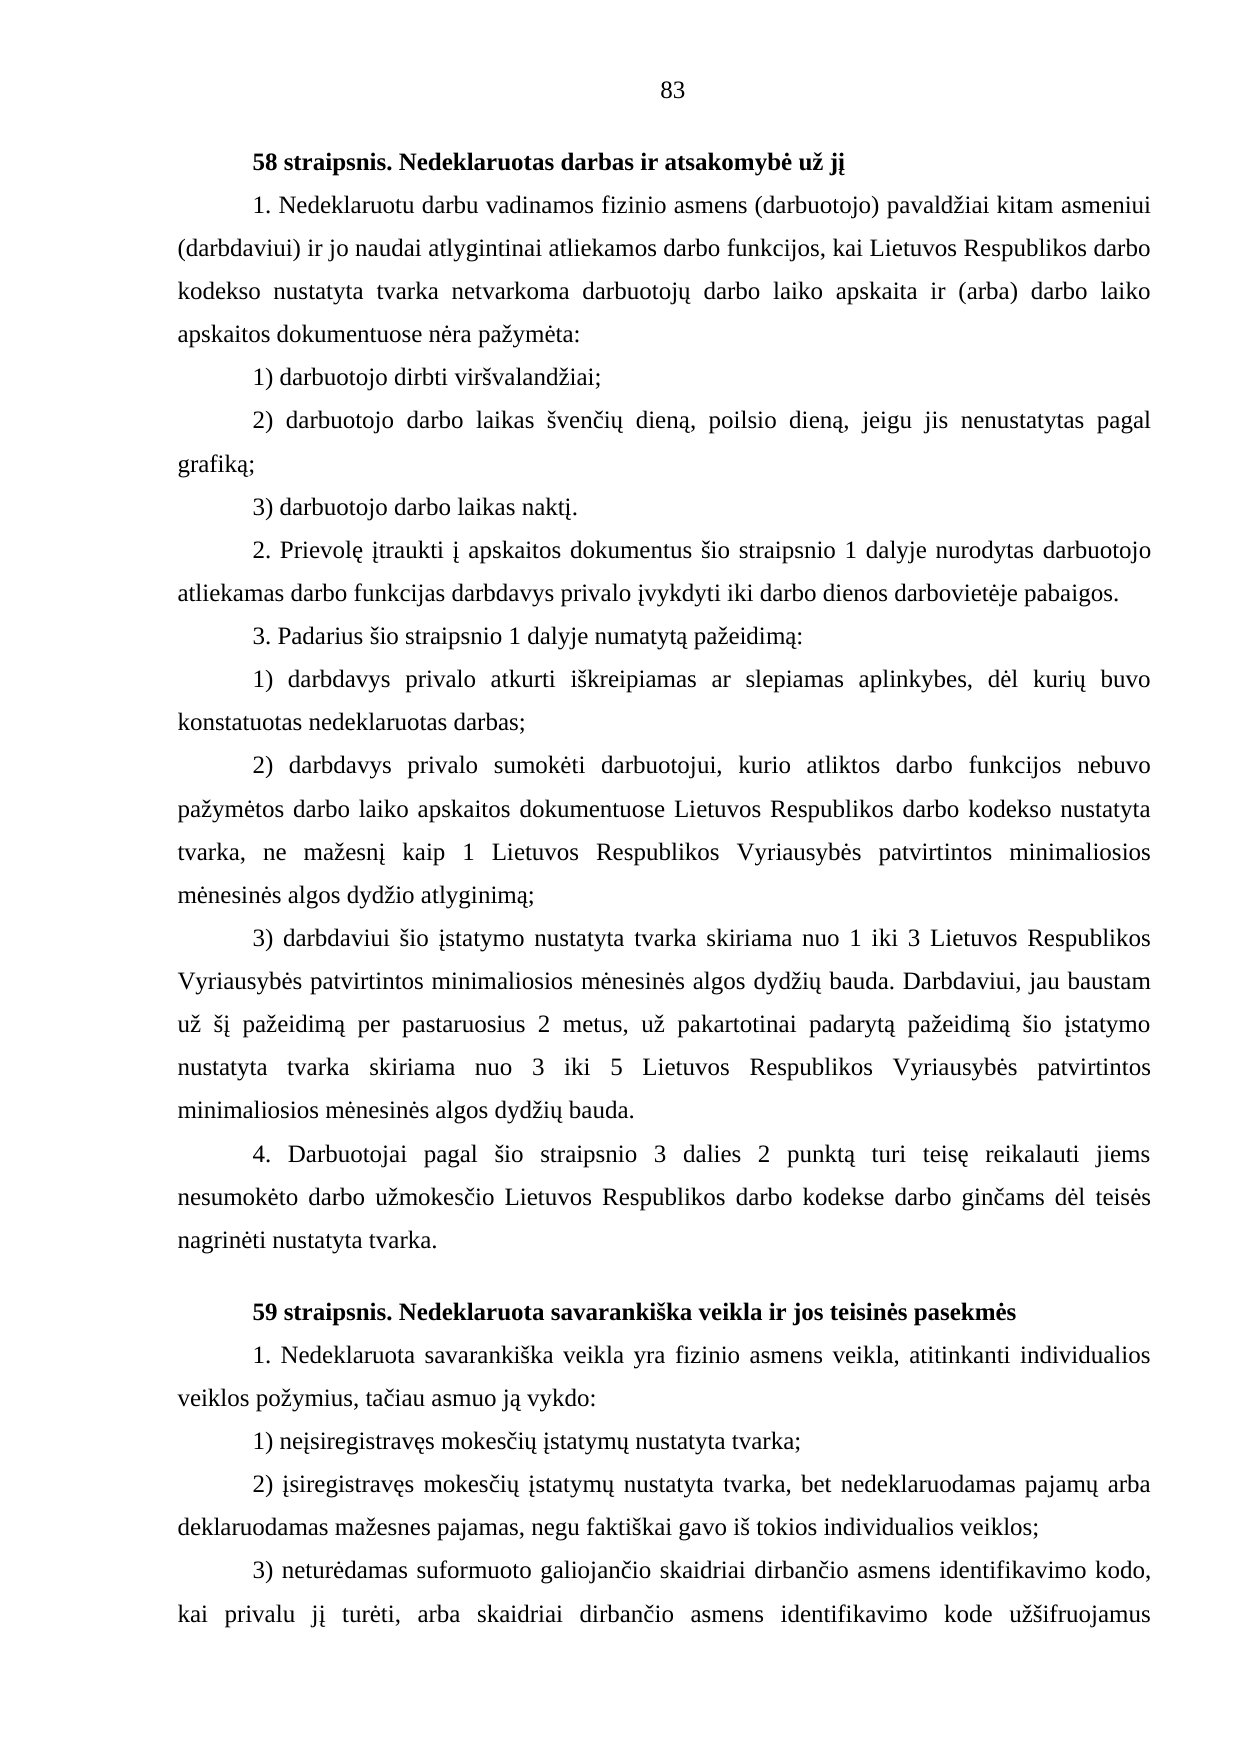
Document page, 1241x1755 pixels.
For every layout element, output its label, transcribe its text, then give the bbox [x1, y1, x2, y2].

text 3) darbuotojo darbo laikas naktį. [177, 492, 1152, 521]
text 4. Darbuotojai pagal šio straipsnio 3 dalies 2 punktą turi teisę reikalauti jiems nesumokėto darbo užmokesčio Lietuvos Respublikos darbo kodekse darbo ginčams dėl teisės nagrinėti nustatyta tvarka. [177, 1139, 1152, 1254]
text 59 straipsnis. Nedeklaruota savarankiška veikla ir jos teisinės pasekmės [177, 1297, 1152, 1326]
text 1) darbuotojo dirbti viršvalandžiai; [177, 362, 1152, 391]
text 2) įsiregistravęs mokesčių įstatymų nustatyta tvarka, bet nedeklaruodamas pajamų arba deklaruodamas mažesnes pajamas, negu faktiškai gavo iš tokios individualios veiklos; [177, 1469, 1152, 1541]
text 1) neįsiregistravęs mokesčių įstatymų nustatyta tvarka; [177, 1426, 1152, 1455]
text 1. Nedeklaruota savarankiška veikla yra fizinio asmens veikla, atitinkanti individualios veiklos požymius, tačiau asmuo ją vykdo: [177, 1340, 1152, 1412]
text 58 straipsnis. Nedeklaruotas darbas ir atsakomybė už jį [177, 147, 1152, 176]
text 2) darbdavys privalo sumokėti darbuotojui, kurio atliktos darbo funkcijos nebuvo pažymėtos darbo laiko apskaitos dokumentuose Lietuvos Respublikos darbo kodekso nustatyta tvarka, ne mažesnį kaip 1 Lietuvos Respublikos Vyriausybės patvirtintos minimaliosios mėnesinės algos dydžio atlyginimą; [177, 751, 1152, 909]
text 3) darbdaviui šio įstatymo nustatyta tvarka skiriama nuo 1 iki 3 Lietuvos Respublikos Vyriausybės patvirtintos minimaliosios mėnesinės algos dydžių bauda. Darbdaviui, jau baustam už šį pažeidimą per pastaruosius 2 metus, už pakartotinai padarytą pažeidimą šio įstatymo nustatyta tvarka skiriama nuo 3 iki 5 Lietuvos Respublikos Vyriausybės patvirtintos minimaliosios mėnesinės algos dydžių bauda. [177, 923, 1152, 1124]
text 3) neturėdamas suformuoto galiojančio skaidriai dirbančio asmens identifikavimo kodo, kai privalu jį turėti, arba skaidriai dirbančio asmens identifikavimo kode užšifruojamus [177, 1556, 1152, 1627]
text 1) darbdavys privalo atkurti iškreipiamas ar slepiamas aplinkybes, dėl kurių buvo konstatuotas nedeklaruotas darbas; [177, 664, 1152, 736]
text 2) darbuotojo darbo laikas švenčių dieną, poilsio dieną, jeigu jis nenustatytas pagal grafiką; [177, 406, 1152, 477]
text 1. Nedeklaruotu darbu vadinamos fizinio asmens (darbuotojo) pavaldžiai kitam asmeniui (darbdaviui) ir jo naudai atlygintinai atliekamos darbo funkcijos, kai Lietuvos Respublikos darbo kodekso nustatyta tvarka netvarkoma darbuotojų darbo laiko apskaita ir (arba) darbo laiko apskaitos dokumentuose nėra pažymėta: [177, 190, 1152, 348]
text 2. Prievolę įtraukti į apskaitos dokumentus šio straipsnio 1 dalyje nurodytas darbuotojo atliekamas darbo funkcijas darbdavys privalo įvykdyti iki darbo dienos darbovietėje pabaigos. [177, 535, 1152, 607]
text 3. Padarius šio straipsnio 1 dalyje numatytą pažeidimą: [177, 621, 1152, 650]
